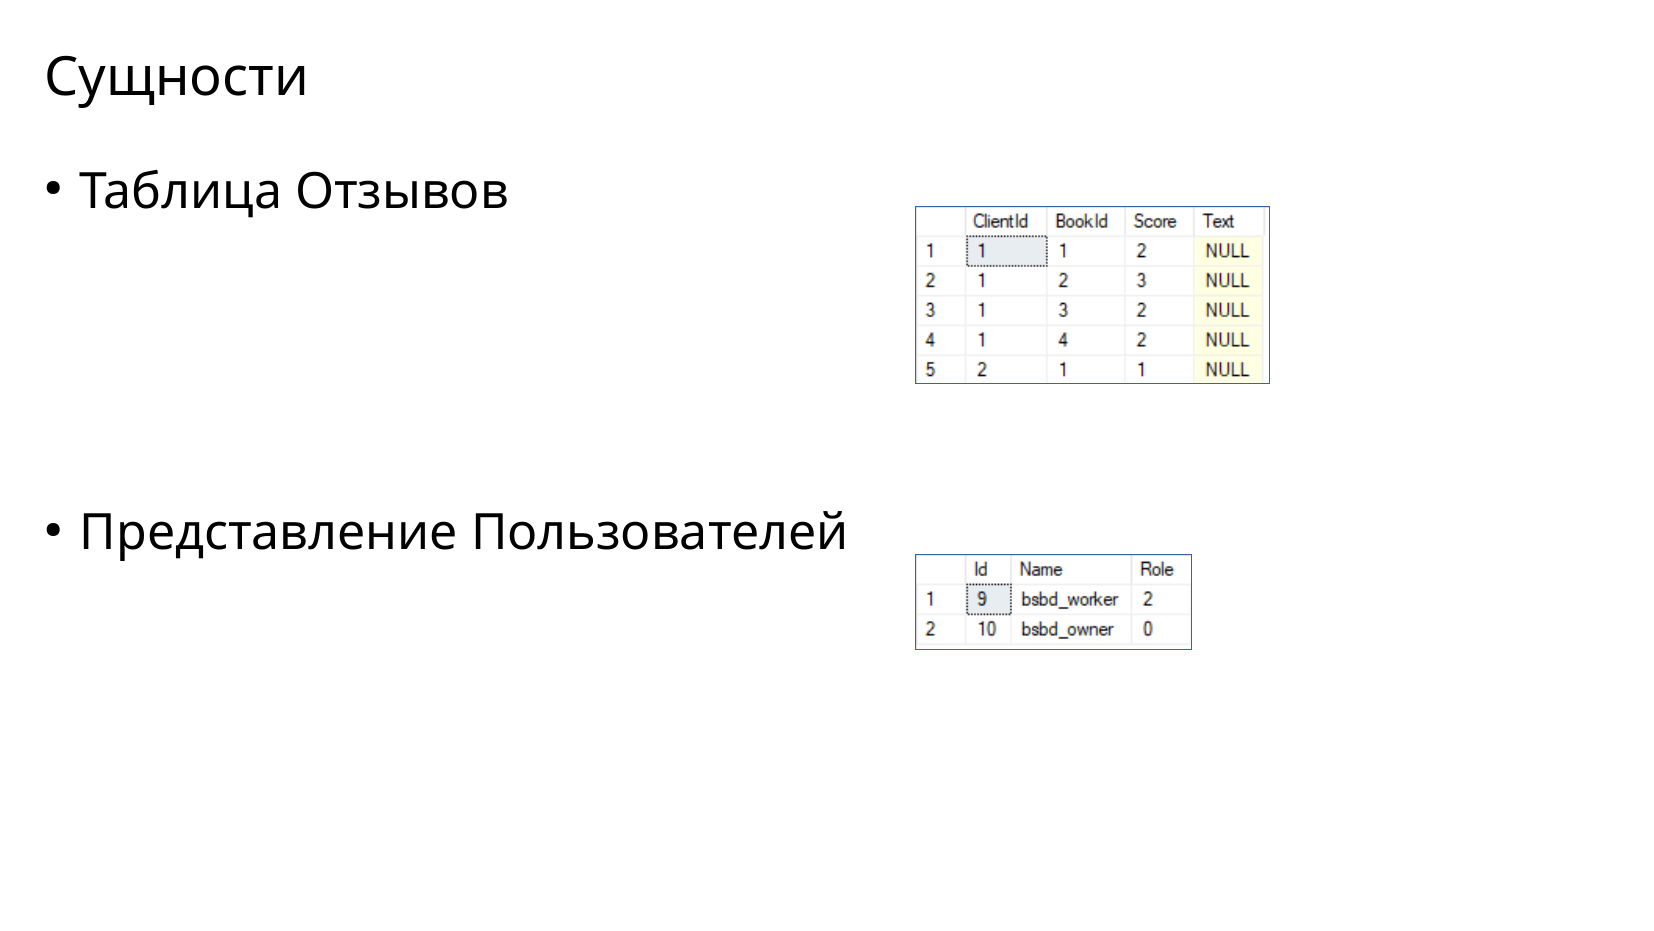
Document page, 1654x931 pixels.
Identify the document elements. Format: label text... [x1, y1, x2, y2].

picture [915, 206, 1270, 384]
text_box Таблица Отзывов Представление Пользователей [29, 147, 1625, 898]
text_box Сущности [29, 29, 1625, 119]
picture [915, 554, 1192, 650]
